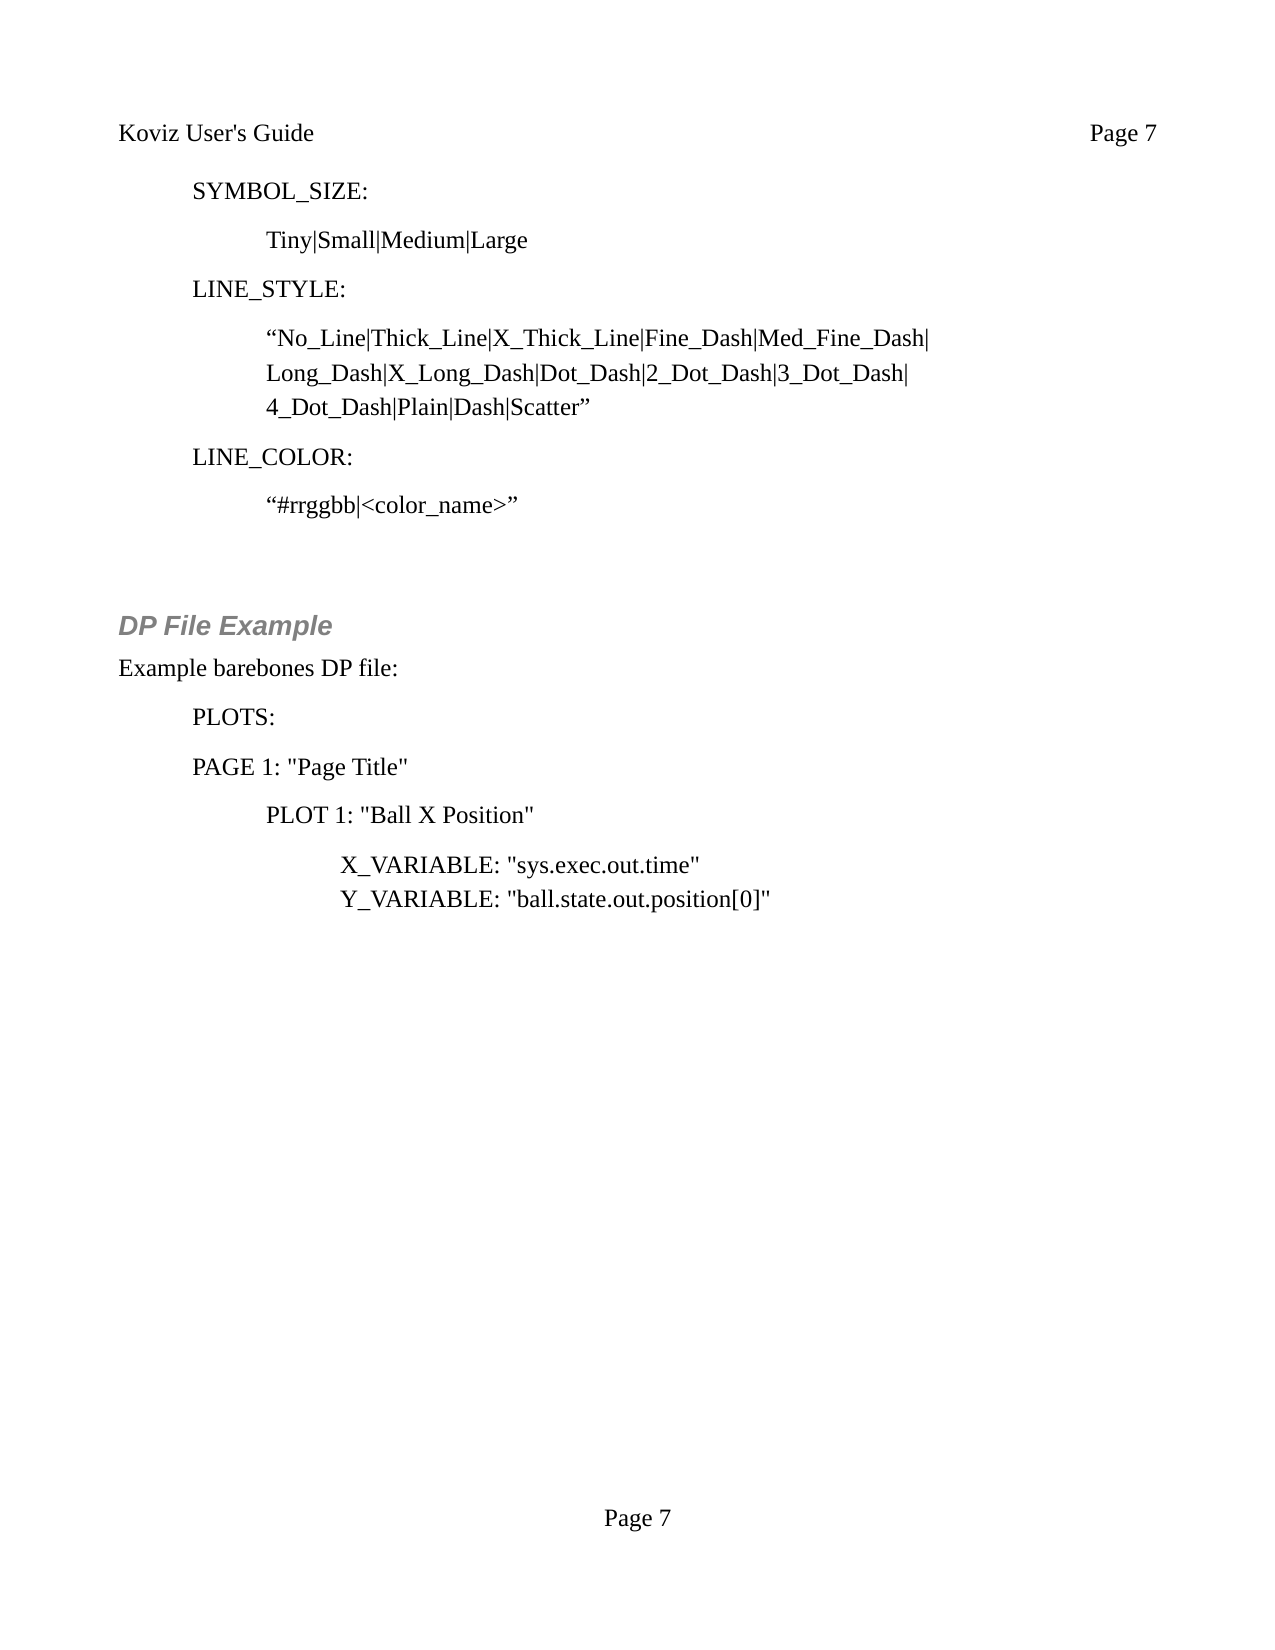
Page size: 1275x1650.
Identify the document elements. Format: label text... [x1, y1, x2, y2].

text “#rrggbb|<color_name>” [266, 491, 1157, 519]
subtitle DP File Example [118, 609, 1157, 641]
text LINE_COLOR: [192, 442, 1157, 470]
text PLOTS: [192, 702, 1157, 731]
text PLOT 1: "Ball X Position" [266, 801, 1157, 829]
text LINE_STYLE: [192, 274, 1157, 303]
text PAGE 1: "Page Title" [192, 752, 1157, 780]
text Example barebones DP file: [118, 653, 1157, 682]
text SYMBOL_SIZE: [192, 176, 1157, 205]
text X_VARIABLE: "sys.exec.out.time" Y_VARIABLE: "ball.state.out.position[0]" [340, 850, 1157, 913]
text “No_Line|Thick_Line|X_Thick_Line|Fine_Dash|Med_Fine_Dash| Long_Dash|X_Long_Dash|Dot_Dash|2_Dot_Dash|3_Dot_Dash| 4_Dot_Dash|Plain|Dash|Scatter” [266, 323, 1157, 421]
text Tiny|Small|Medium|Large [266, 225, 1157, 254]
